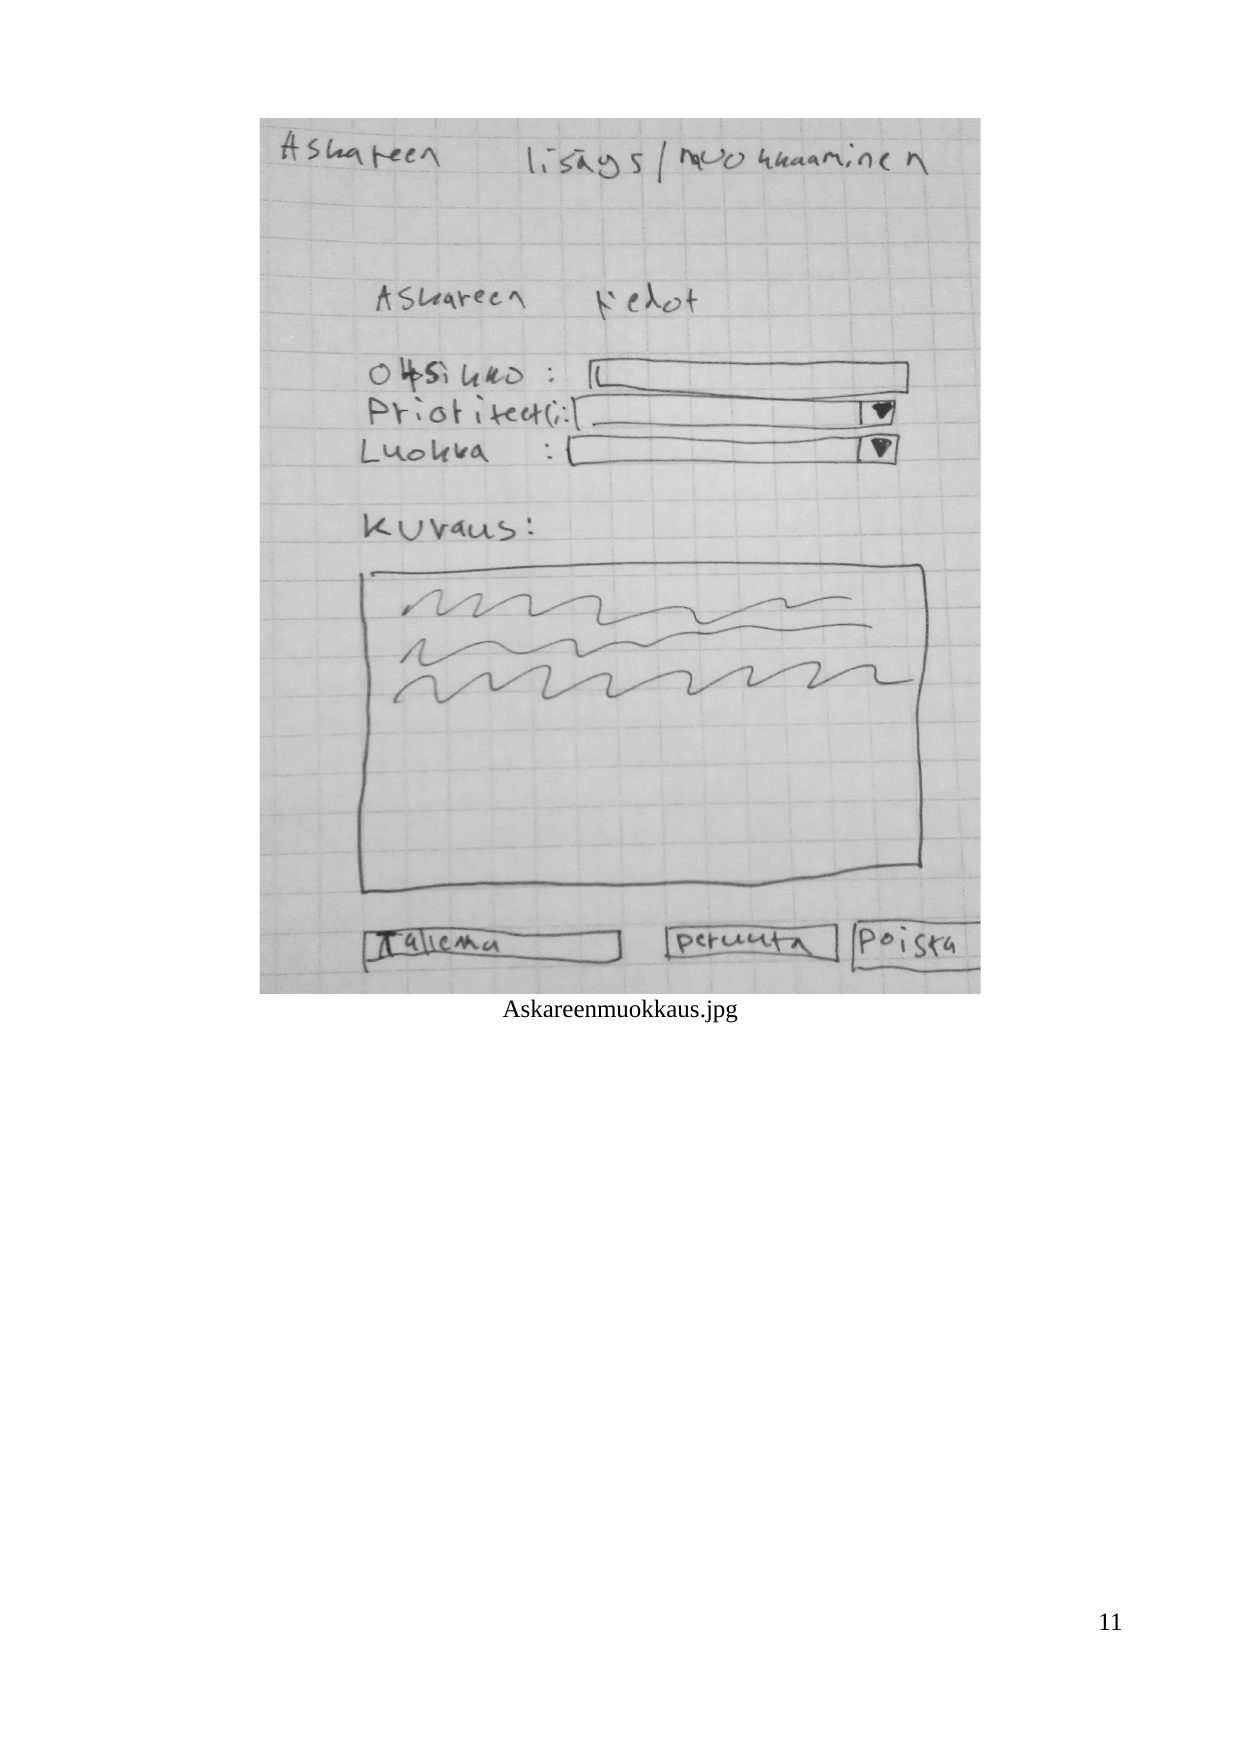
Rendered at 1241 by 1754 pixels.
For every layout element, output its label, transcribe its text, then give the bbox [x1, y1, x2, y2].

picture [259, 118, 981, 994]
text Askareenmuokkaus.jpg [118, 994, 1122, 1023]
